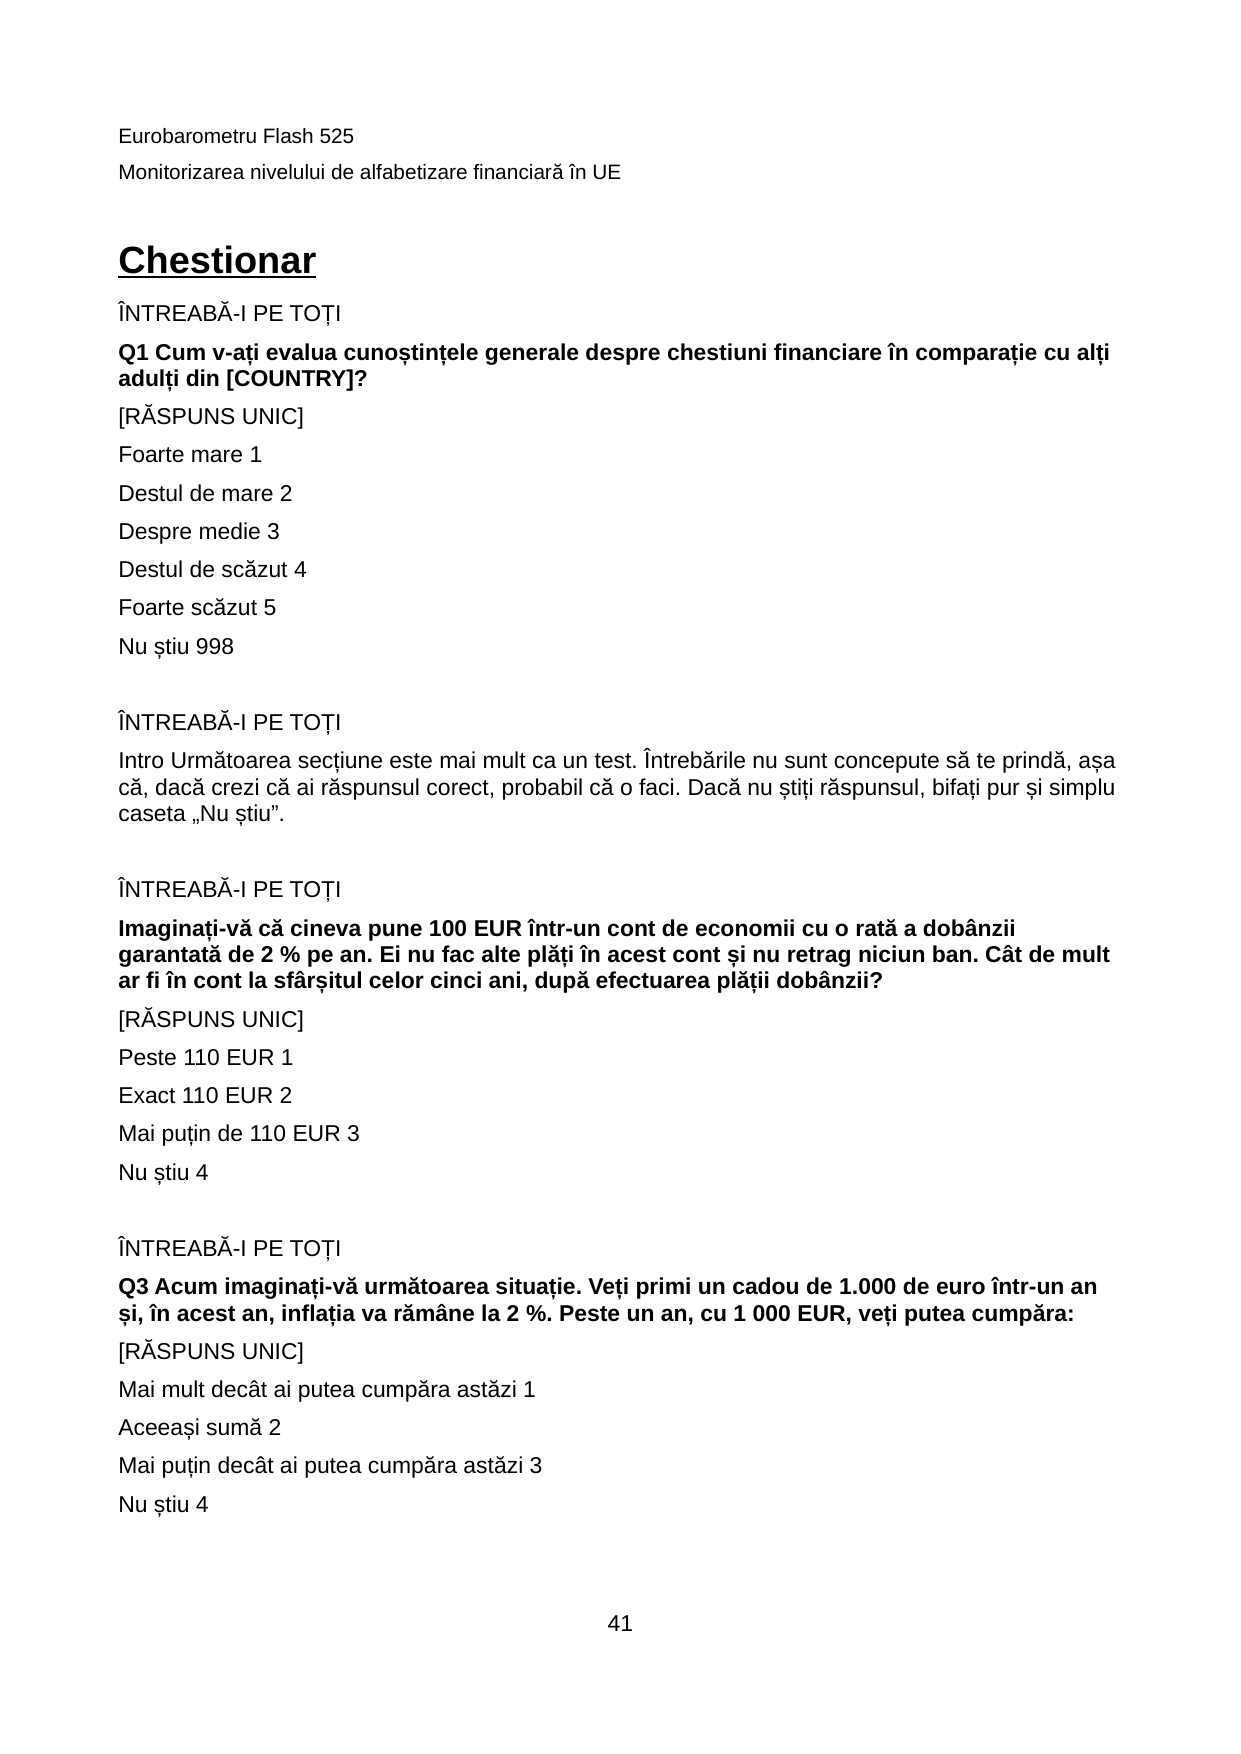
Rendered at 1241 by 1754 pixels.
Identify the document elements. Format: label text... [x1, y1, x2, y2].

text Peste 110 EUR 1 [118, 1044, 1122, 1070]
text Nu știu 998 [118, 633, 1122, 659]
text ÎNTREABĂ-I PE TOȚI [118, 300, 1122, 327]
text ÎNTREABĂ-I PE TOȚI [118, 709, 1122, 735]
text Foarte scăzut 5 [118, 594, 1122, 621]
text Nu știu 4 [118, 1158, 1122, 1185]
text Intro Următoarea secțiune este mai mult ca un test. Întrebările nu sunt concepute să te prindă, așa că, dacă crezi că ai răspunsul corect, probabil că o faci. Dacă nu știți răspunsul, bifați pur și simplu caseta „Nu știu”. [118, 747, 1122, 826]
text Mai puțin decât ai putea cumpăra astăzi 3 [118, 1452, 1122, 1479]
text Aceeași sumă 2 [118, 1414, 1122, 1441]
text ÎNTREABĂ-I PE TOȚI [118, 876, 1122, 903]
text [RĂSPUNS UNIC] [118, 1338, 1122, 1364]
text [RĂSPUNS UNIC] [118, 403, 1122, 429]
text Foarte mare 1 [118, 441, 1122, 468]
text Mai mult decât ai putea cumpăra astăzi 1 [118, 1376, 1122, 1402]
subtitle Chestionar [118, 238, 1122, 282]
text Destul de scăzut 4 [118, 556, 1122, 582]
text Imaginați-vă că cineva pune 100 EUR într-un cont de economii cu o rată a dobânzii garantată de 2 % pe an. Ei nu fac alte plăți în acest cont și nu retrag niciun ban. Cât de mult ar fi în cont la sfârșitul celor cinci ani, după efectuarea plății dobânzii? [118, 915, 1122, 994]
text Exact 110 EUR 2 [118, 1082, 1122, 1108]
text Q3 Acum imaginați-vă următoarea situație. Veți primi un cadou de 1.000 de euro într-un an și, în acest an, inflația va rămâne la 2 %. Peste un an, cu 1 000 EUR, veți putea cumpăra: [118, 1273, 1122, 1326]
text [RĂSPUNS UNIC] [118, 1006, 1122, 1032]
text Despre medie 3 [118, 518, 1122, 544]
text Mai puțin de 110 EUR 3 [118, 1120, 1122, 1147]
text Destul de mare 2 [118, 480, 1122, 506]
text ÎNTREABĂ-I PE TOȚI [118, 1235, 1122, 1261]
text Q1 Cum v-ați evalua cunoștințele generale despre chestiuni financiare în comparație cu alți adulți din [COUNTRY]? [118, 339, 1122, 391]
text Nu știu 4 [118, 1491, 1122, 1517]
